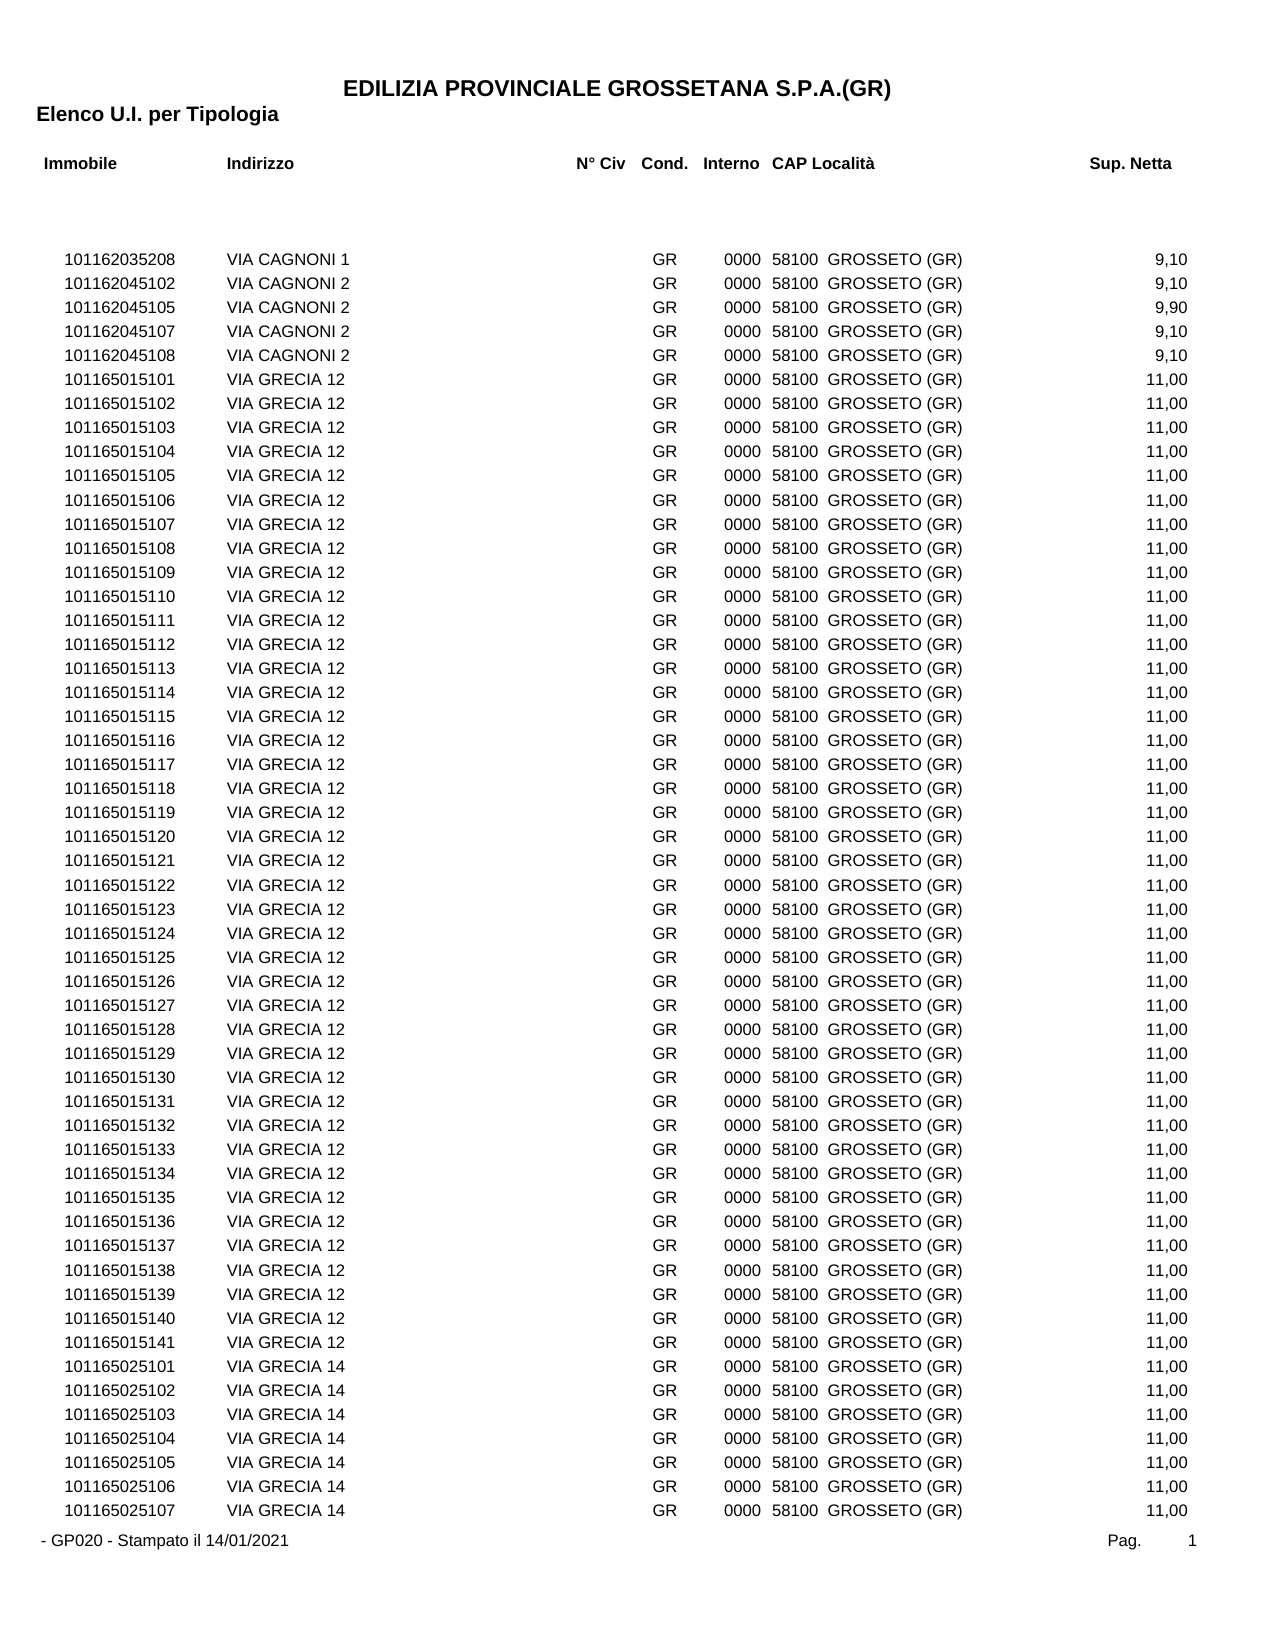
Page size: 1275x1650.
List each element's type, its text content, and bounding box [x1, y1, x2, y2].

text 101165015117 VIA GRECIA 12 GR 0000 58100 GROSSETO (GR) 11,00 [25, 751, 1250, 775]
text 101165015130 VIA GRECIA 12 GR 0000 58100 GROSSETO (GR) 11,00 [25, 1064, 1250, 1088]
text 101165015111 VIA GRECIA 12 GR 0000 58100 GROSSETO (GR) 11,00 [25, 607, 1250, 631]
text 101162045108 VIA CAGNONI 2 GR 0000 58100 GROSSETO (GR) 9,10 [25, 342, 1250, 366]
text 101165015129 VIA GRECIA 12 GR 0000 58100 GROSSETO (GR) 11,00 [25, 1040, 1250, 1064]
text 101165015131 VIA GRECIA 12 GR 0000 58100 GROSSETO (GR) 11,00 [25, 1088, 1250, 1112]
text 101165015113 VIA GRECIA 12 GR 0000 58100 GROSSETO (GR) 11,00 [25, 655, 1250, 679]
text 101165015137 VIA GRECIA 12 GR 0000 58100 GROSSETO (GR) 11,00 [25, 1232, 1250, 1256]
text 101165015120 VIA GRECIA 12 GR 0000 58100 GROSSETO (GR) 11,00 [25, 823, 1250, 847]
text 101162035208 VIA CAGNONI 1 GR 0000 58100 GROSSETO (GR) 9,10 [25, 246, 1250, 270]
text 101165015136 VIA GRECIA 12 GR 0000 58100 GROSSETO (GR) 11,00 [25, 1208, 1250, 1232]
text 101165015127 VIA GRECIA 12 GR 0000 58100 GROSSETO (GR) 11,00 [25, 992, 1250, 1016]
text 101165025103 VIA GRECIA 14 GR 0000 58100 GROSSETO (GR) 11,00 [25, 1401, 1250, 1425]
text 101165015128 VIA GRECIA 12 GR 0000 58100 GROSSETO (GR) 11,00 [25, 1016, 1250, 1040]
text 101165015104 VIA GRECIA 12 GR 0000 58100 GROSSETO (GR) 11,00 [25, 438, 1250, 462]
text 101165015123 VIA GRECIA 12 GR 0000 58100 GROSSETO (GR) 11,00 [25, 896, 1250, 919]
text 101165015139 VIA GRECIA 12 GR 0000 58100 GROSSETO (GR) 11,00 [25, 1281, 1250, 1304]
text 101162045107 VIA CAGNONI 2 GR 0000 58100 GROSSETO (GR) 9,10 [25, 318, 1250, 342]
text 101165015102 VIA GRECIA 12 GR 0000 58100 GROSSETO (GR) 11,00 [25, 390, 1250, 414]
text 101165015124 VIA GRECIA 12 GR 0000 58100 GROSSETO (GR) 11,00 [25, 919, 1250, 944]
text 101165015135 VIA GRECIA 12 GR 0000 58100 GROSSETO (GR) 11,00 [25, 1184, 1250, 1208]
text 101165015115 VIA GRECIA 12 GR 0000 58100 GROSSETO (GR) 11,00 [25, 703, 1250, 727]
text 101165015110 VIA GRECIA 12 GR 0000 58100 GROSSETO (GR) 11,00 [25, 583, 1250, 607]
text 101165015118 VIA GRECIA 12 GR 0000 58100 GROSSETO (GR) 11,00 [25, 775, 1250, 799]
text 101165015141 VIA GRECIA 12 GR 0000 58100 GROSSETO (GR) 11,00 [25, 1329, 1250, 1353]
text 101165025102 VIA GRECIA 14 GR 0000 58100 GROSSETO (GR) 11,00 [25, 1377, 1250, 1401]
text 101165015133 VIA GRECIA 12 GR 0000 58100 GROSSETO (GR) 11,00 [25, 1136, 1250, 1160]
text 101165015103 VIA GRECIA 12 GR 0000 58100 GROSSETO (GR) 11,00 [25, 414, 1250, 438]
text 101165015114 VIA GRECIA 12 GR 0000 58100 GROSSETO (GR) 11,00 [25, 679, 1250, 703]
text 101165015132 VIA GRECIA 12 GR 0000 58100 GROSSETO (GR) 11,00 [25, 1112, 1250, 1136]
text 101165015119 VIA GRECIA 12 GR 0000 58100 GROSSETO (GR) 11,00 [25, 799, 1250, 823]
text 101165015106 VIA GRECIA 12 GR 0000 58100 GROSSETO (GR) 11,00 [25, 486, 1250, 511]
text 101162045102 VIA CAGNONI 2 GR 0000 58100 GROSSETO (GR) 9,10 [25, 270, 1250, 294]
text 101165025106 VIA GRECIA 14 GR 0000 58100 GROSSETO (GR) 11,00 [25, 1473, 1250, 1497]
text 101165015112 VIA GRECIA 12 GR 0000 58100 GROSSETO (GR) 11,00 [25, 631, 1250, 655]
text 101165015122 VIA GRECIA 12 GR 0000 58100 GROSSETO (GR) 11,00 [25, 871, 1250, 896]
text 101165025107 VIA GRECIA 14 GR 0000 58100 GROSSETO (GR) 11,00 [25, 1497, 1250, 1521]
text 101165015116 VIA GRECIA 12 GR 0000 58100 GROSSETO (GR) 11,00 [25, 727, 1250, 751]
text 101165015134 VIA GRECIA 12 GR 0000 58100 GROSSETO (GR) 11,00 [25, 1160, 1250, 1184]
text 101165015107 VIA GRECIA 12 GR 0000 58100 GROSSETO (GR) 11,00 [25, 511, 1250, 534]
text 101165015108 VIA GRECIA 12 GR 0000 58100 GROSSETO (GR) 11,00 [25, 534, 1250, 559]
text 101165015125 VIA GRECIA 12 GR 0000 58100 GROSSETO (GR) 11,00 [25, 944, 1250, 968]
text 101165015109 VIA GRECIA 12 GR 0000 58100 GROSSETO (GR) 11,00 [25, 559, 1250, 583]
text 101165015140 VIA GRECIA 12 GR 0000 58100 GROSSETO (GR) 11,00 [25, 1304, 1250, 1329]
text 101165015126 VIA GRECIA 12 GR 0000 58100 GROSSETO (GR) 11,00 [25, 968, 1250, 992]
text 101165015101 VIA GRECIA 12 GR 0000 58100 GROSSETO (GR) 11,00 [25, 366, 1250, 390]
text 101165015138 VIA GRECIA 12 GR 0000 58100 GROSSETO (GR) 11,00 [25, 1256, 1250, 1281]
text 101165015121 VIA GRECIA 12 GR 0000 58100 GROSSETO (GR) 11,00 [25, 847, 1250, 871]
text 101165025104 VIA GRECIA 14 GR 0000 58100 GROSSETO (GR) 11,00 [25, 1425, 1250, 1449]
text 101165025101 VIA GRECIA 14 GR 0000 58100 GROSSETO (GR) 11,00 [25, 1353, 1250, 1377]
text 101165015105 VIA GRECIA 12 GR 0000 58100 GROSSETO (GR) 11,00 [25, 462, 1250, 486]
text 101165025105 VIA GRECIA 14 GR 0000 58100 GROSSETO (GR) 11,00 [25, 1449, 1250, 1473]
text 101162045105 VIA CAGNONI 2 GR 0000 58100 GROSSETO (GR) 9,90 [25, 294, 1250, 318]
